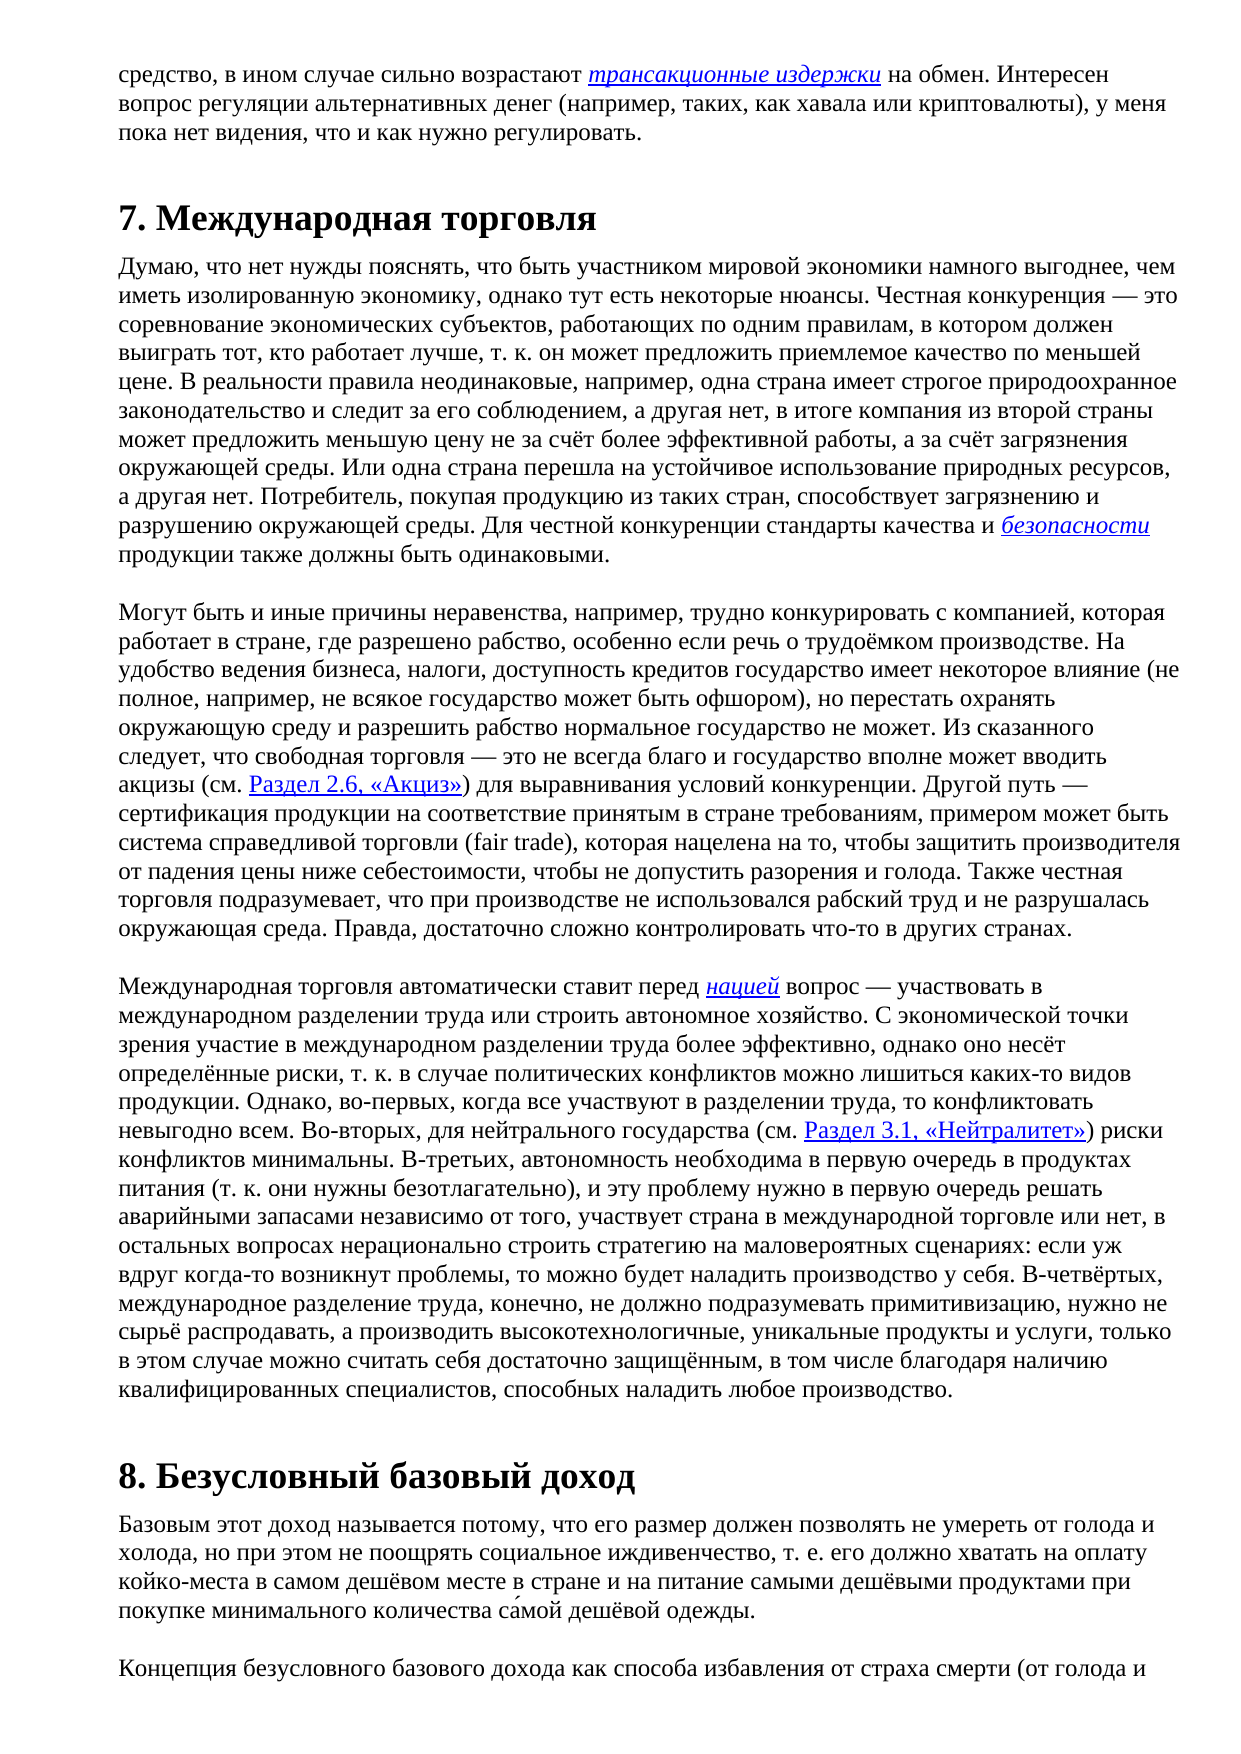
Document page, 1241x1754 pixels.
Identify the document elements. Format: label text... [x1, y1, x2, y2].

subtitle 7. Международная торговля [118, 196, 1181, 239]
text Думаю, что нет нужды пояснять, что быть участником мировой экономики намного выгоднее, чем иметь изолированную экономику, однако тут есть некоторые нюансы. Честная конкуренция — это соревнование экономических субъектов, работающих по одним правилам, в котором должен выиграть тот, кто работает лучше, т. к. он может предложить приемлемое качество по меньшей цене. В реальности правила неодинаковые, например, одна страна имеет строгое природоохранное законодательство и следит за его соблюдением, а другая нет, в итоге компания из второй страны может предложить меньшую цену не за счёт более эффективной работы, а за счёт загрязнения окружающей среды. Или одна страна перешла на устойчивое использование природных ресурсов, а другая нет. Потребитель, покупая продукцию из таких стран, способствует загрязнению и разрушению окружающей среды. Для честной конкуренции стандарты качества и безопасности продукции также должны быть одинаковыми. [118, 251, 1181, 567]
text Международная торговля автоматически ставит перед нацией вопрос — участвовать в международном разделении труда или строить автономное хозяйство. С экономической точки зрения участие в международном разделении труда более эффективно, однако оно несёт определённые риски, т. к. в случае политических конфликтов можно лишиться каких-то видов продукции. Однако, во-первых, когда все участвуют в разделении труда, то конфликтовать невыгодно всем. Во-вторых, для нейтрального государства (см. Раздел 3.1, «Нейтралитет») риски конфликтов минимальны. В-третьих, автономность необходима в первую очередь в продуктах питания (т. к. они нужны безотлагательно), и эту проблему нужно в первую очередь решать аварийными запасами независимо от того, участвует страна в международной торговле или нет, в остальных вопросах нерационально строить стратегию на маловероятных сценариях: если уж вдруг когда-то возникнут проблемы, то можно будет наладить производство у себя. В-четвёртых, международное разделение труда, конечно, не должно подразумевать примитивизацию, нужно не сырьё распродавать, а производить высокотехнологичные, уникальные продукты и услуги, только в этом случае можно считать себя достаточно защищённым, в том числе благодаря наличию квалифицированных специалистов, способных наладить любое производство. [118, 971, 1181, 1403]
text Базовым этот доход называется потому, что его размер должен позволять не умереть от голода и холода, но при этом не поощрять социальное иждивенчество, т. е. его должно хватать на оплату койко-места в самом дешёвом месте в стране и на питание самыми дешёвыми продуктами при покупке минимального количества са́мой дешёвой одежды. [118, 1509, 1181, 1624]
text средство, в ином случае сильно возрастают трансакционные издержки на обмен. Интересен вопрос регуляции альтернативных денег (например, таких, как хавала или криптовалюты), у меня пока нет видения, что и как нужно регулировать. [118, 59, 1181, 145]
text Концепция безусловного базового дохода как способа избавления от страха смерти (от голода и [118, 1653, 1181, 1682]
text Могут быть и иные причины неравенства, например, трудно конкурировать с компанией, которая работает в стране, где разрешено рабство, особенно если речь о трудоёмком производстве. На удобство ведения бизнеса, налоги, доступность кредитов государство имеет некоторое влияние (не полное, например, не всякое государство может быть офшором), но перестать охранять окружающую среду и разрешить рабство нормальное государство не может. Из сказанного следует, что свободная торговля — это не всегда благо и государство вполне может вводить акцизы (см. Раздел 2.6, «Акциз») для выравнивания условий конкуренции. Другой путь — сертификация продукции на соответствие принятым в стране требованиям, примером может быть система справедливой торговли (fair trade), которая нацелена на то, чтобы защитить производителя от падения цены ниже себестоимости, чтобы не допустить разорения и голода. Также честная торговля подразумевает, что при производстве не использовался рабский труд и не разрушалась окружающая среда. Правда, достаточно сложно контролировать что-то в других странах. [118, 597, 1181, 942]
subtitle 8. Безусловный базовый доход [118, 1453, 1181, 1496]
